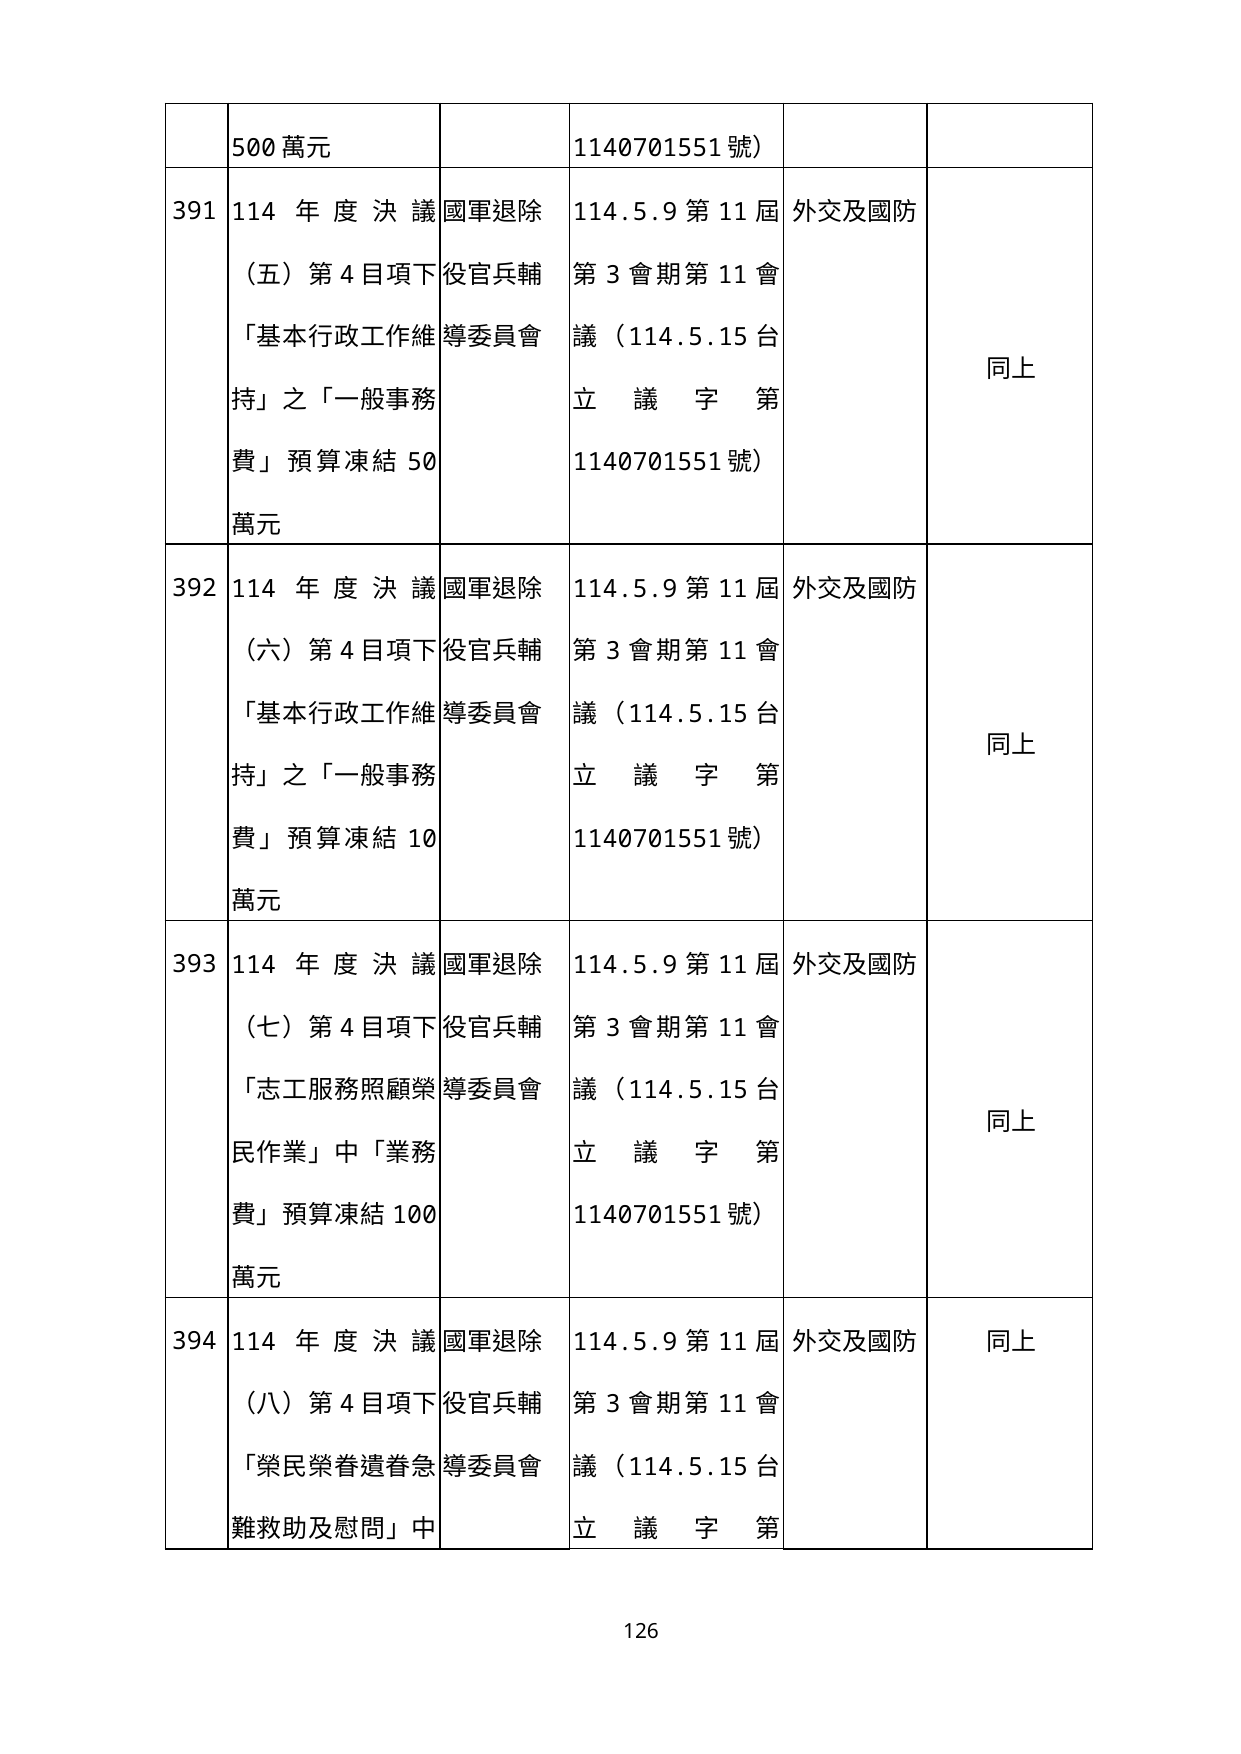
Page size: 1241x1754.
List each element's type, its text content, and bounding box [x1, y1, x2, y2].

table_cell 114.5.9第11屆第3會期第11會議（114.5.15台立議字第 [570, 1298, 783, 1548]
table_cell 國軍退除役官兵輔導委員會 [441, 921, 569, 1296]
table_cell 114年度決議（八）第4目項下「榮民榮眷遺眷急難救助及慰問」中 [229, 1298, 439, 1548]
table_cell [928, 104, 1092, 167]
table_cell 國軍退除役官兵輔導委員會 [441, 168, 569, 543]
table_cell 外交及國防 [784, 168, 926, 543]
table_cell 同上 [928, 168, 1092, 543]
table_cell 外交及國防 [784, 1298, 926, 1548]
table_cell [166, 1298, 227, 1548]
table_cell [166, 104, 227, 167]
table_cell 114.5.9第11屆第3會期第11會議（114.5.15台立議字第1140701551號） [570, 921, 783, 1296]
table_cell 同上 [928, 1298, 1092, 1548]
table_cell [784, 104, 926, 167]
table_cell 國軍退除役官兵輔導委員會 [441, 1298, 569, 1548]
table_cell [166, 168, 227, 543]
table_cell 114.5.9第11屆第3會期第11會議（114.5.15台立議字第1140701551號） [570, 545, 783, 920]
table_cell 外交及國防 [784, 545, 926, 920]
table_cell [166, 921, 227, 1296]
table_cell [441, 104, 569, 167]
table_cell 外交及國防 [784, 921, 926, 1296]
table_cell 114年度決議（七）第4目項下「志工服務照顧榮民作業」中「業務費」預算凍結100萬元 [229, 921, 439, 1296]
table_cell [166, 545, 227, 920]
table_cell 同上 [928, 545, 1092, 920]
table_cell 國軍退除役官兵輔導委員會 [441, 545, 569, 920]
table_cell 114年度決議（六）第4目項下「基本行政工作維持」之「一般事務費」預算凍結10萬元 [229, 545, 439, 920]
table_cell 1140701551號） [570, 104, 783, 167]
table_cell 114年度決議（五）第4目項下「基本行政工作維持」之「一般事務費」預算凍結50萬元 [229, 168, 439, 543]
table_cell 同上 [928, 921, 1092, 1296]
table_cell 500萬元 [229, 104, 439, 167]
table_cell 114.5.9第11屆第3會期第11會議（114.5.15台立議字第1140701551號） [570, 168, 783, 543]
